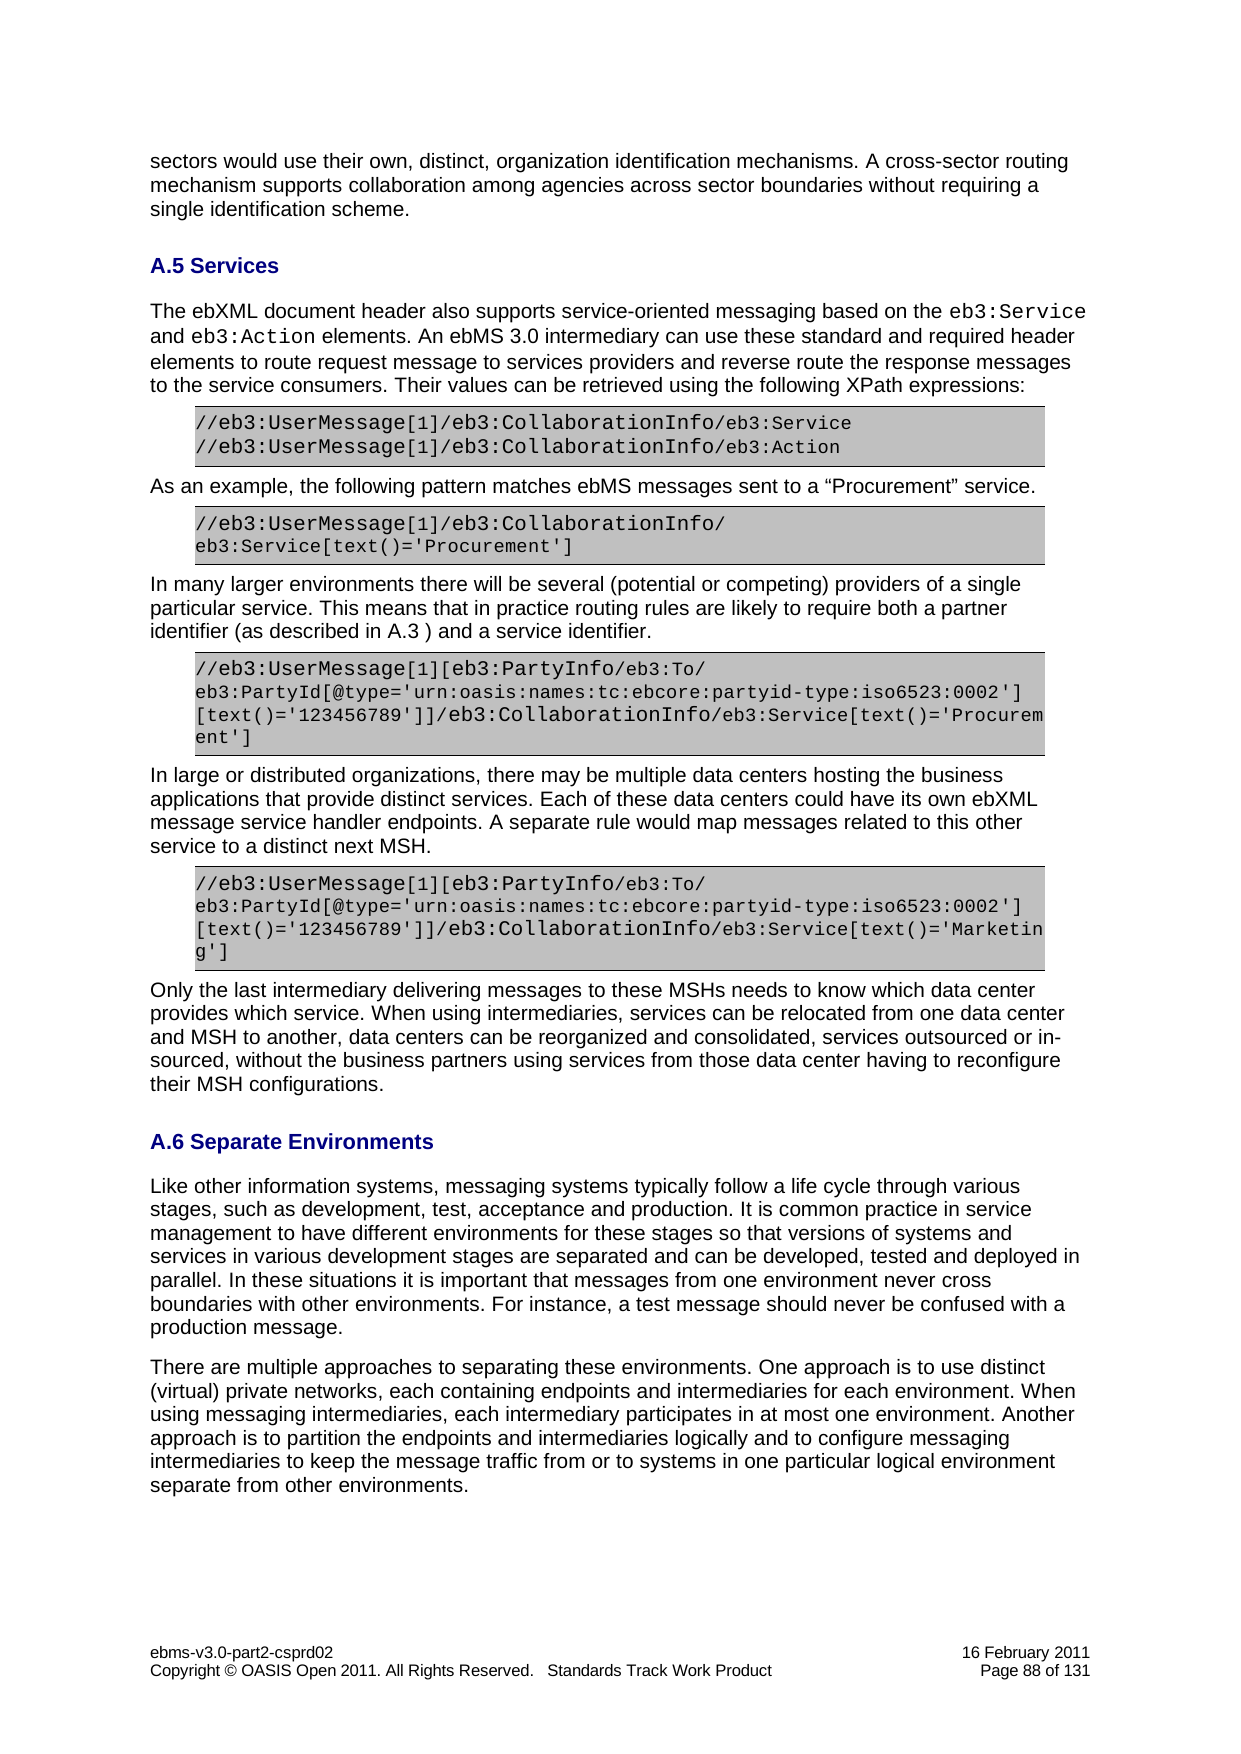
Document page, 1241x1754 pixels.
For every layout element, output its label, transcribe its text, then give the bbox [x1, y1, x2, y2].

subtitle Services [150, 254, 1090, 278]
text sectors would use their own, distinct, organization identification mechanisms. A cross-sector routing mechanism supports collaboration among agencies across sector boundaries without requiring a single identification scheme. [150, 150, 1090, 221]
text //eb3:UserMessage[1]/eb3:CollaborationInfo/eb3:Service[text()='Procurement'] [195, 507, 1045, 564]
subtitle Separate Environments [150, 1129, 1090, 1153]
text The ebXML document header also supports service-oriented messaging based on the eb3:Service and eb3:Action elements. An ebMS 3.0 intermediary can use these standard and required header elements to route request message to services providers and reverse route the response messages to the service consumers. Their values can be retrieved using the following XPath expressions: [150, 299, 1090, 397]
text //eb3:UserMessage[1]/eb3:CollaborationInfo/eb3:Action [195, 429, 1045, 466]
text Only the last intermediary delivering messages to these MSHs needs to know which data center provides which service. When using intermediaries, services can be relocated from one data center and MSH to another, data centers can be reorganized and consolidated, services outsourced or in-sourced, without the business partners using services from those data center having to reconfigure their MSH configurations. [150, 978, 1090, 1096]
text Like other information systems, messaging systems typically follow a life cycle through various stages, such as development, test, acceptance and production. It is common practice in service management to have different environments for these stages so that versions of systems and services in various development stages are separated and can be developed, tested and deployed in parallel. In these situations it is important that messages from one environment never cross boundaries with other environments. For instance, a test message should never be confused with a production message. [150, 1174, 1090, 1339]
text In large or distributed organizations, there may be multiple data centers hosting the business applications that provide distinct services. Each of these data centers could have its own ebXML message service handler endpoints. A separate rule would map messages related to this other service to a distinct next MSH. [150, 764, 1090, 858]
text As an example, the following pattern matches ebMS messages sent to a “Procurement” service. [150, 474, 1090, 498]
text //eb3:UserMessage[1][eb3:PartyInfo/eb3:To/eb3:PartyId[@type='urn:oasis:names:tc:ebcore:partyid-type:iso6523:0002'] [text()='123456789']]/eb3:CollaborationInfo/eb3:Service[text()='Marketing'] [195, 867, 1045, 970]
text In many larger environments there will be several (potential or competing) providers of a single particular service. This means that in practice routing rules are likely to require both a partner identifier (as described in A.3 ) and a service identifier. [150, 573, 1090, 643]
text //eb3:UserMessage[1][eb3:PartyInfo/eb3:To/eb3:PartyId[@type='urn:oasis:names:tc:ebcore:partyid-type:iso6523:0002'] [text()='123456789']]/eb3:CollaborationInfo/eb3:Service[text()='Procurement'] [195, 653, 1045, 755]
text There are multiple approaches to separating these environments. One approach is to use distinct (virtual) private networks, each containing endpoints and intermediaries for each environment. When using messaging intermediaries, each intermediary participates in at most one environment. Another approach is to partition the endpoints and intermediaries logically and to configure messaging intermediaries to keep the message traffic from or to systems in one particular logical environment separate from other environments. [150, 1356, 1090, 1497]
text //eb3:UserMessage[1]/eb3:CollaborationInfo/eb3:Service [195, 407, 1045, 429]
